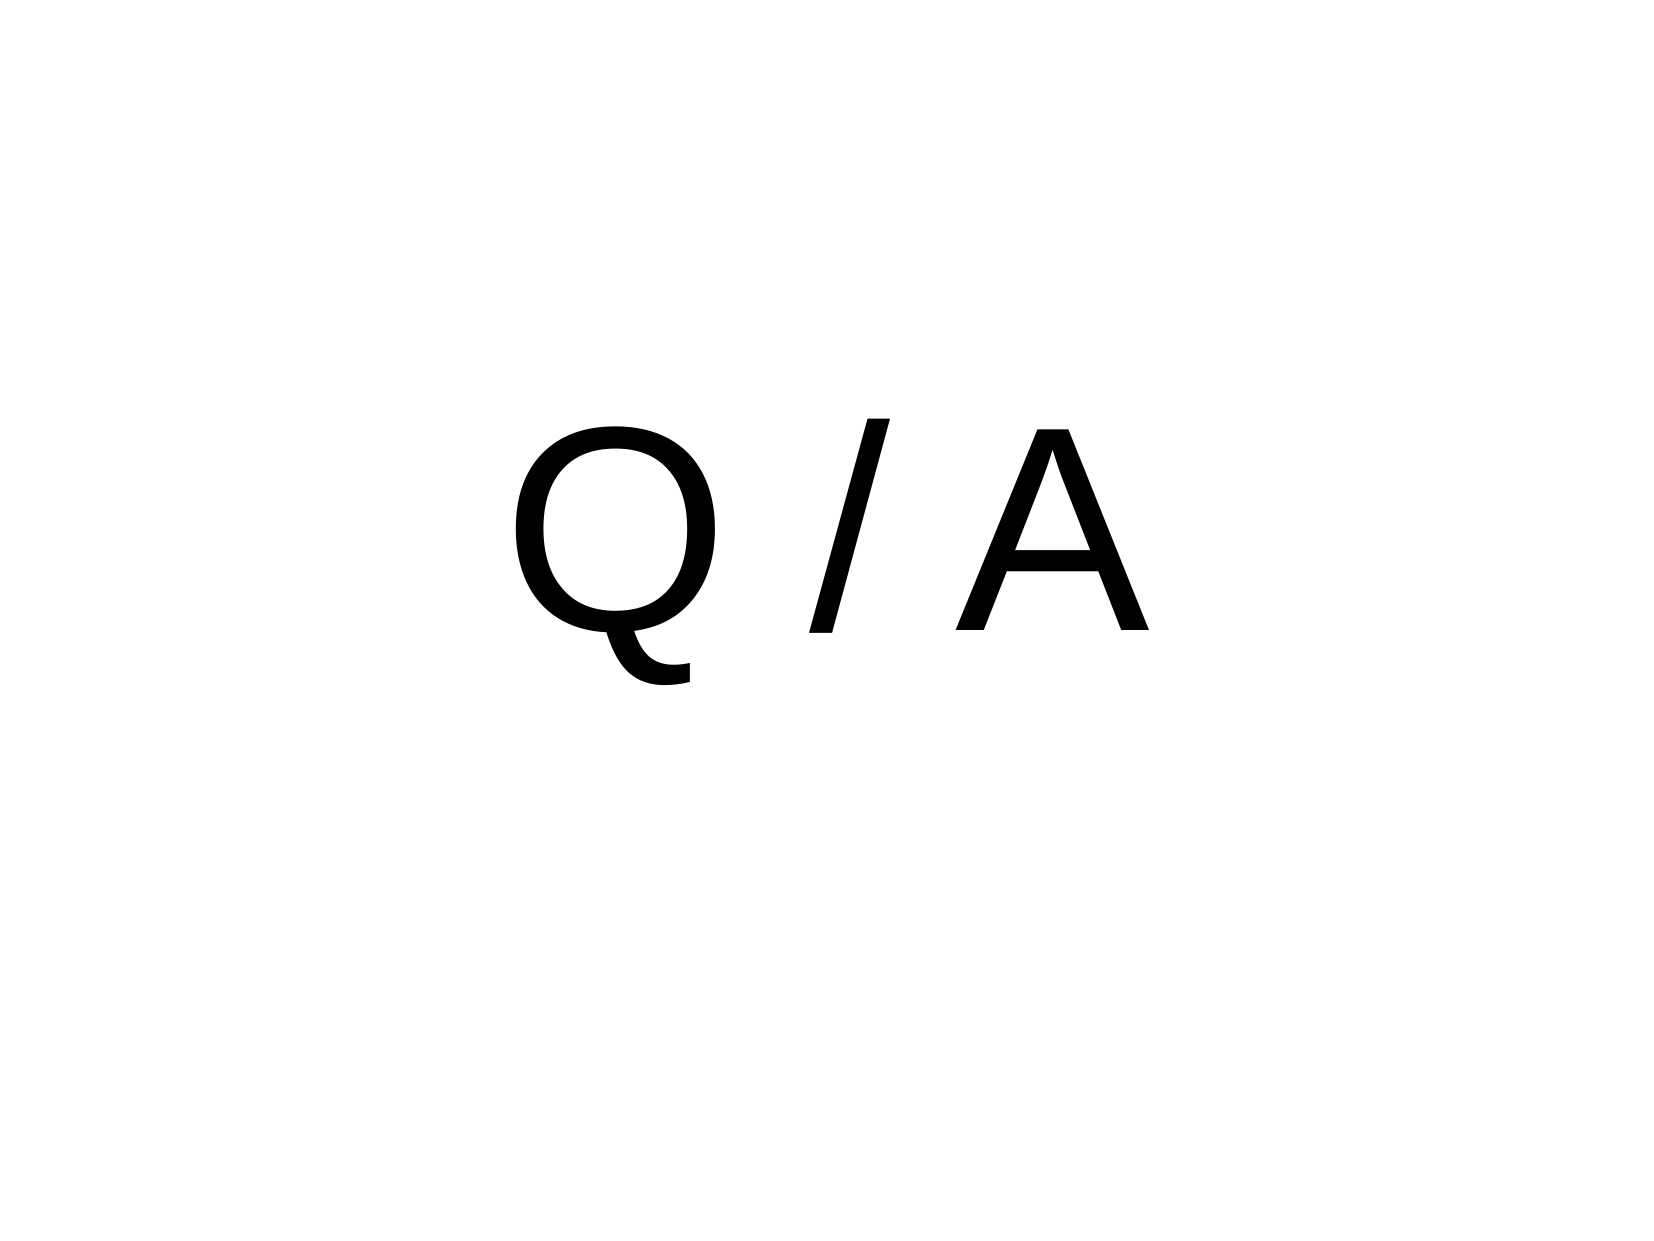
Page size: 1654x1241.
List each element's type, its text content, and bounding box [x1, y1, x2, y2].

subtitle Q / A [82, 49, 1571, 1010]
